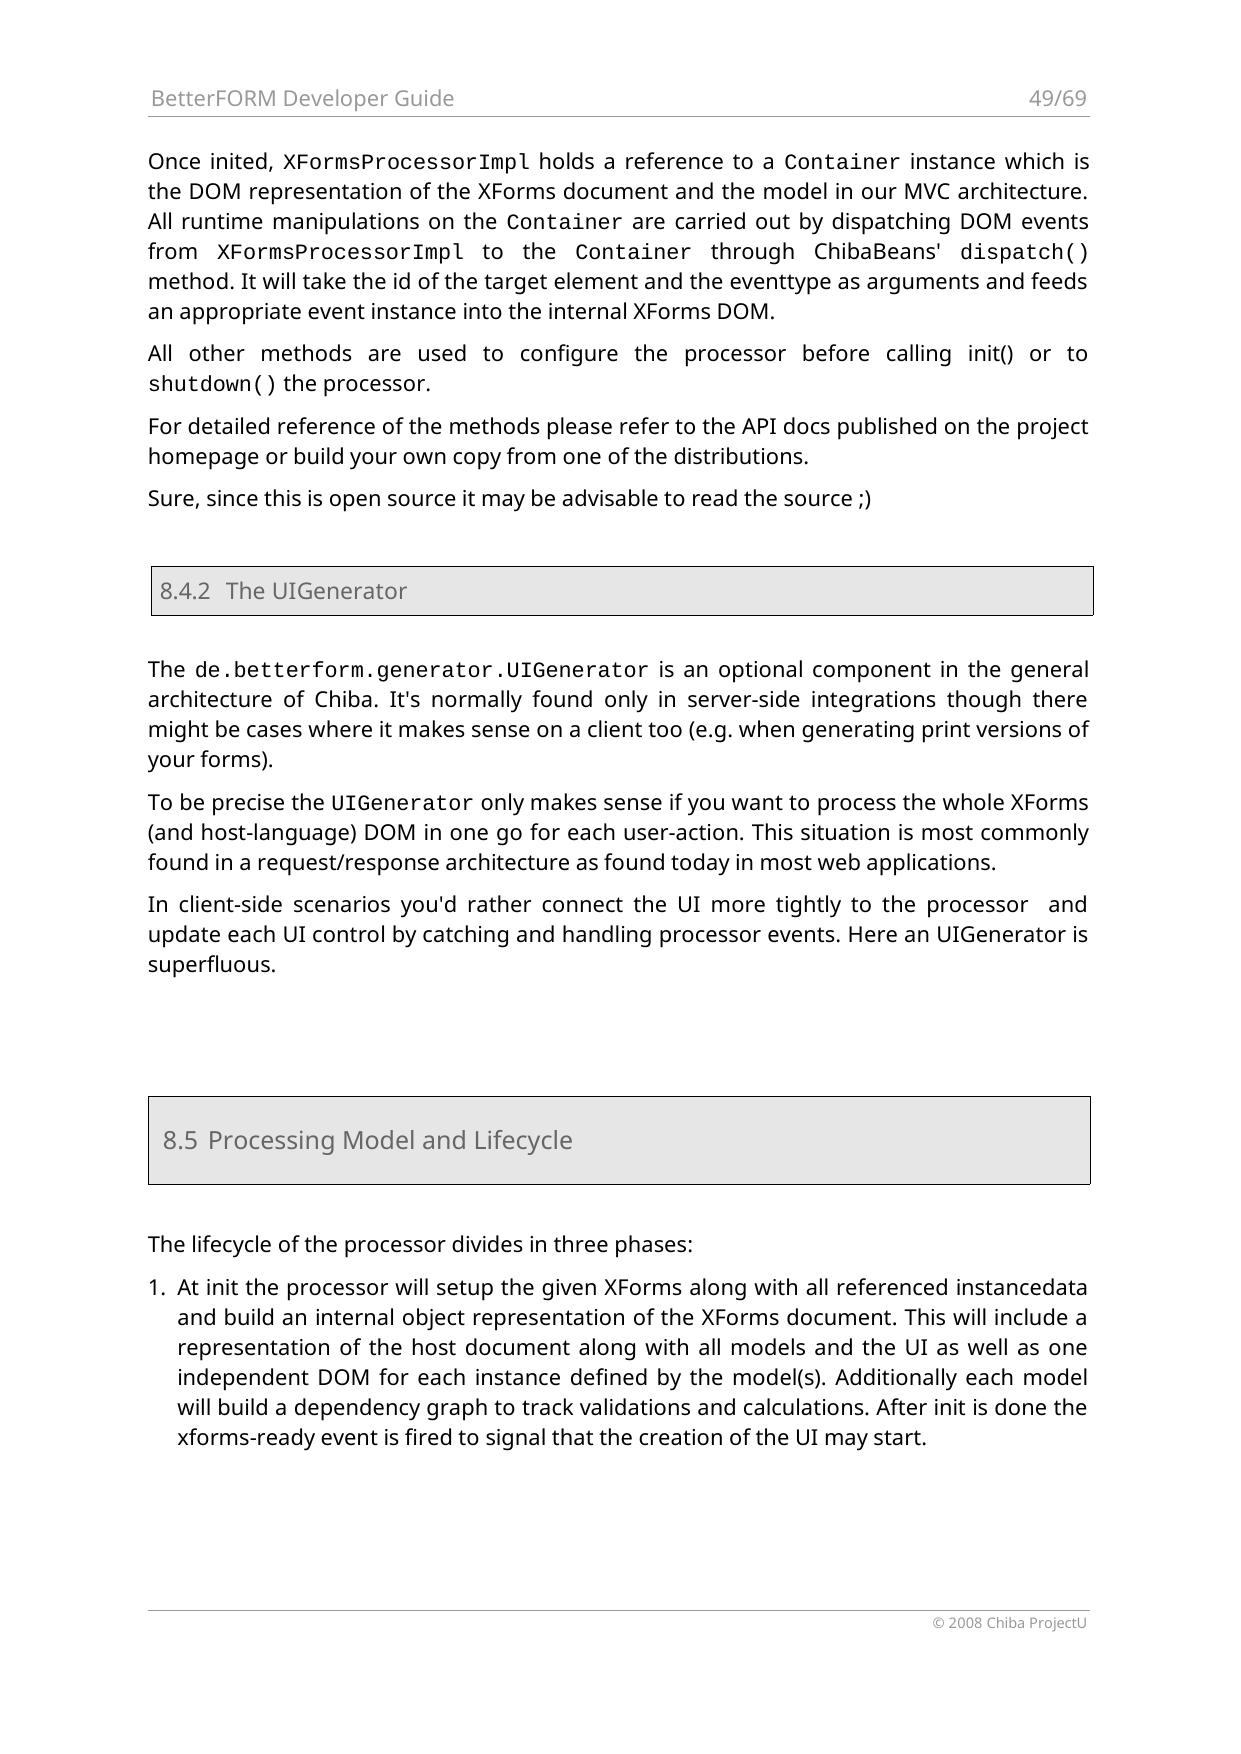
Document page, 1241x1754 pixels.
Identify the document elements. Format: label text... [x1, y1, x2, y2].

list At init the processor will setup the given XForms along with all referenced instancedata and build an internal object representation of the XForms document. This will include a representation of the host document along with all models and the UI as well as one independent DOM for each instance defined by the model(s). Additionally each model will build a dependency graph to track validations and calculations. After init is done the xforms-ready event is fired to signal that the creation of the UI may start. [148, 1272, 1090, 1452]
text For detailed reference of the methods please refer to the API docs published on the project homepage or build your own copy from one of the distributions. [148, 411, 1090, 471]
subtitle Processing Model and Lifecycle [149, 1097, 1090, 1184]
text To be precise the UIGenerator only makes sense if you want to process the whole XForms (and host-language) DOM in one go for each user-action. This situation is most commonly found in a request/response architecture as found today in most web applications. [148, 787, 1090, 877]
subtitle The UIGenerator [152, 567, 1093, 615]
text The lifecycle of the processor divides in three phases: [148, 1229, 1090, 1259]
text The de.betterform.generator.UIGenerator is an optional component in the general architecture of Chiba. It's normally found only in server-side integrations though there might be cases where it makes sense on a client too (e.g. when generating print versions of your forms). [148, 654, 1090, 774]
text In client-side scenarios you'd rather connect the UI more tightly to the processor and update each UI control by catching and handling processor events. Here an UIGenerator is superfluous. [148, 889, 1090, 979]
text Sure, since this is open source it may be advisable to read the source ;) [148, 483, 1090, 513]
text All other methods are used to configure the processor before calling init() or to shutdown() the processor. [148, 338, 1090, 398]
text Once inited, XFormsProcessorImpl holds a reference to a Container instance which is the DOM representation of the XForms document and the model in our MVC architecture. All runtime manipulations on the Container are carried out by dispatching DOM events from XFormsProcessorImpl to the Container through ChibaBeans' dispatch() method. It will take the id of the target element and the eventtype as arguments and feeds an appropriate event instance into the internal XForms DOM. [148, 146, 1090, 326]
